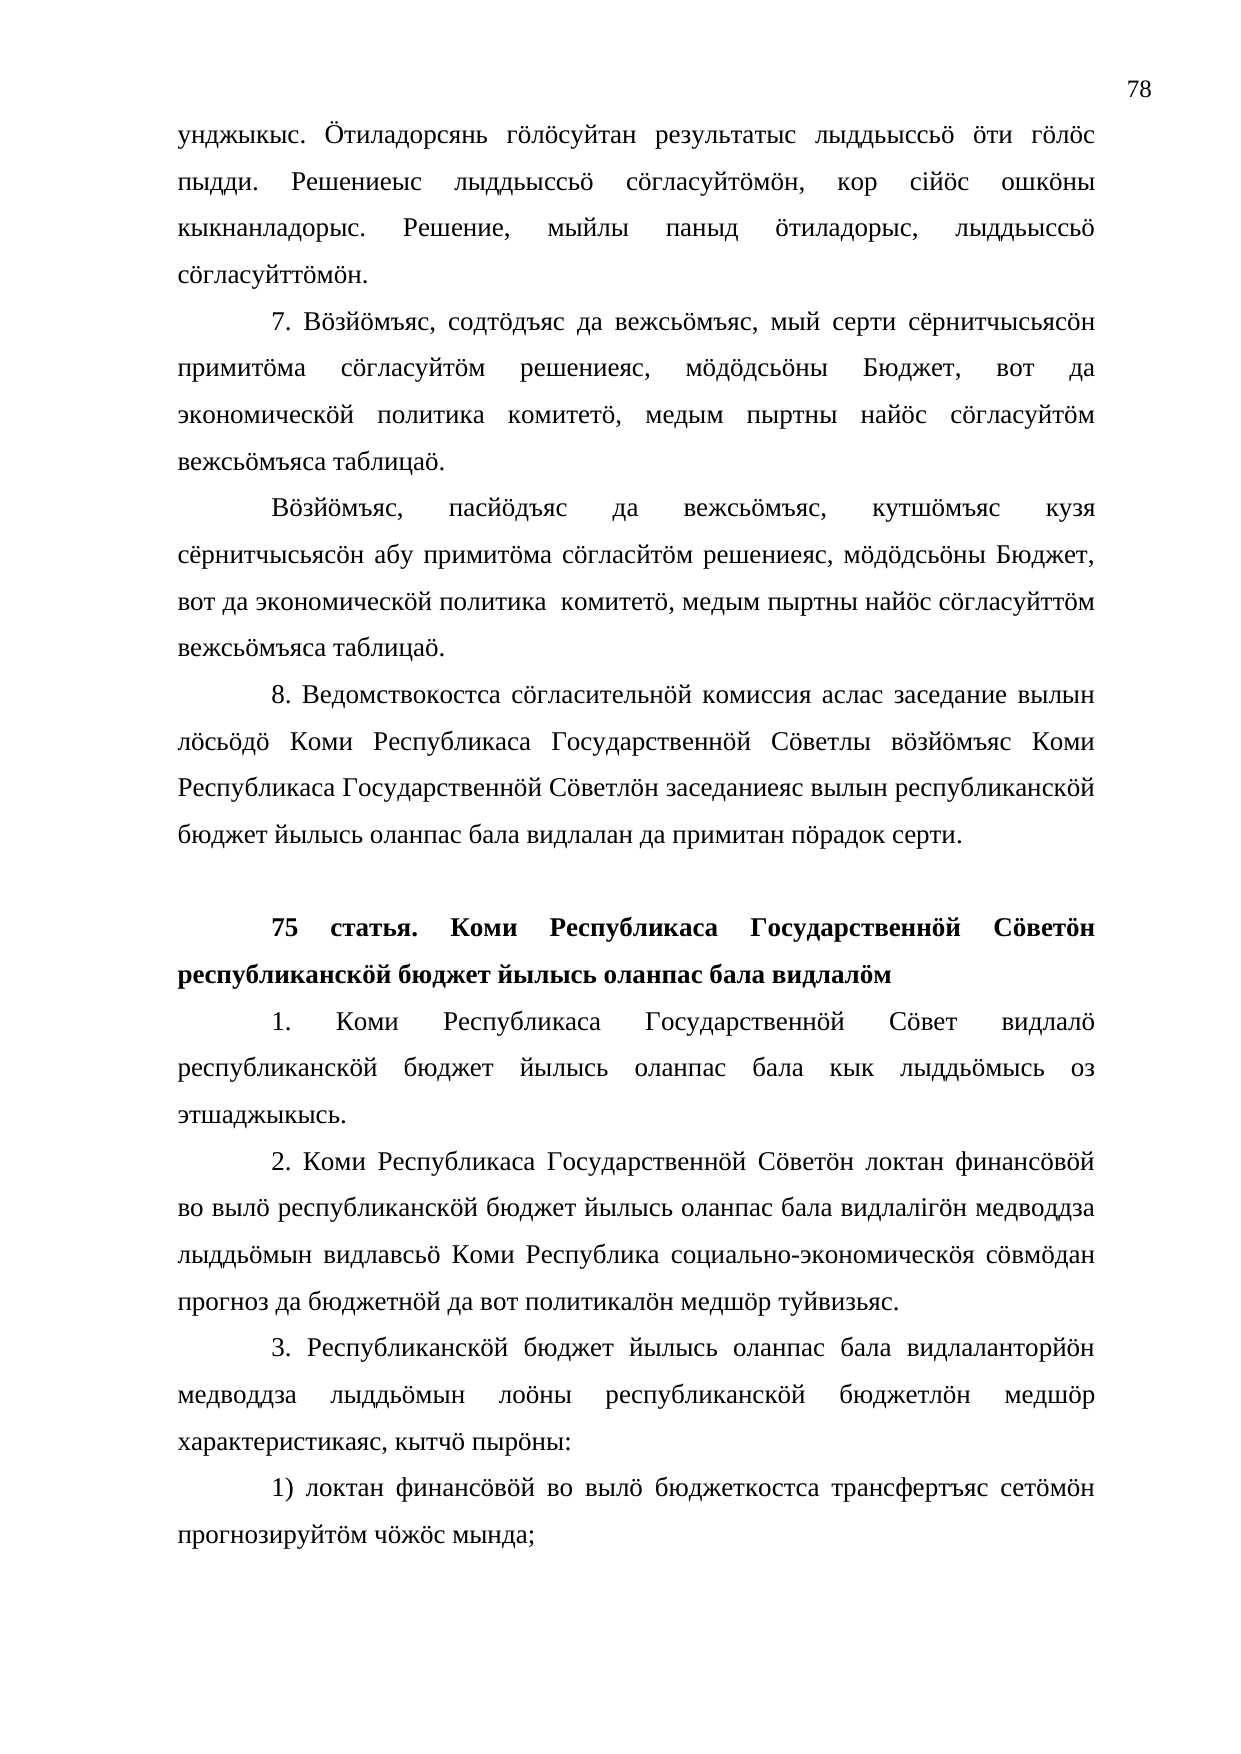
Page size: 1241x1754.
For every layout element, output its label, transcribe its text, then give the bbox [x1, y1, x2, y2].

text 7. Вöзйöмъяс, содтöдъяс да вежсьöмъяс, мый серти сёрнитчысьясöн примитöма сöгласуйтöм решениеяс, мöдöдсьöны Бюджет, вот да экономическöй политика комитетö, медым пыртны найöс сöгласуйтöм вежсьöмъяса таблицаö. [177, 305, 1096, 476]
text 1. Коми Республикаса Государственнöй Сöвет видлалö республиканскöй бюджет йылысь оланпас бала кык лыддьöмысь оз этшаджыкысь. [177, 1005, 1096, 1129]
text Вöзйöмъяс, пасйöдъяс да вежсьöмъяс, кутшöмъяс кузя сёрнитчысьясöн абу примитöма сöгласйтöм решениеяс, мöдöдсьöны Бюджет, вот да экономическöй политика комитетö, медым пыртны найöс сöгласуйттöм вежсьöмъяса таблицаö. [177, 491, 1096, 663]
text унджыкыс. Öтиладорсянь гöлöсуйтан результатыс лыддьыссьö öти гöлöс пыдди. Решениеыс лыддьыссьö сöгласуйтöмöн, кор сійöс ошкöны кыкнанладорыс. Решение, мыйлы паныд öтиладорыс, лыддьыссьö сöгласуйттöмöн. [177, 118, 1096, 289]
text 75 статья. Коми Республикаса Государственнöй Сöветöн республиканскöй бюджет йылысь оланпас бала видлалöм [177, 911, 1096, 989]
text 8. Ведомствокостса сöгласительнöй комиссия аслас заседание вылын лöсьöдö Коми Республикаса Государственнöй Сöветлы вöзйöмъяс Коми Республикаса Государственнöй Сöветлöн заседаниеяс вылын республиканскöй бюджет йылысь оланпас бала видлалан да примитан пöрадок серти. [177, 678, 1096, 849]
text 1) локтан финансöвöй во вылö бюджеткостса трансфертъяс сетöмöн прогнозируйтöм чöжöс мында; [177, 1471, 1096, 1549]
text 3. Республиканскöй бюджет йылысь оланпас бала видлаланторйöн медводдза лыддьöмын лоöны республиканскöй бюджетлöн медшöр характеристикаяс, кытчö пырöны: [177, 1331, 1096, 1456]
text 2. Коми Республикаса Государственнöй Сöветöн локтан финансöвöй во вылö республиканскöй бюджет йылысь оланпас бала видлалігöн медводдза лыддьöмын видлавсьö Коми Республика социально-экономическöя сöвмöдан прогноз да бюджетнöй да вот политикалöн медшöр туйвизьяс. [177, 1145, 1096, 1316]
